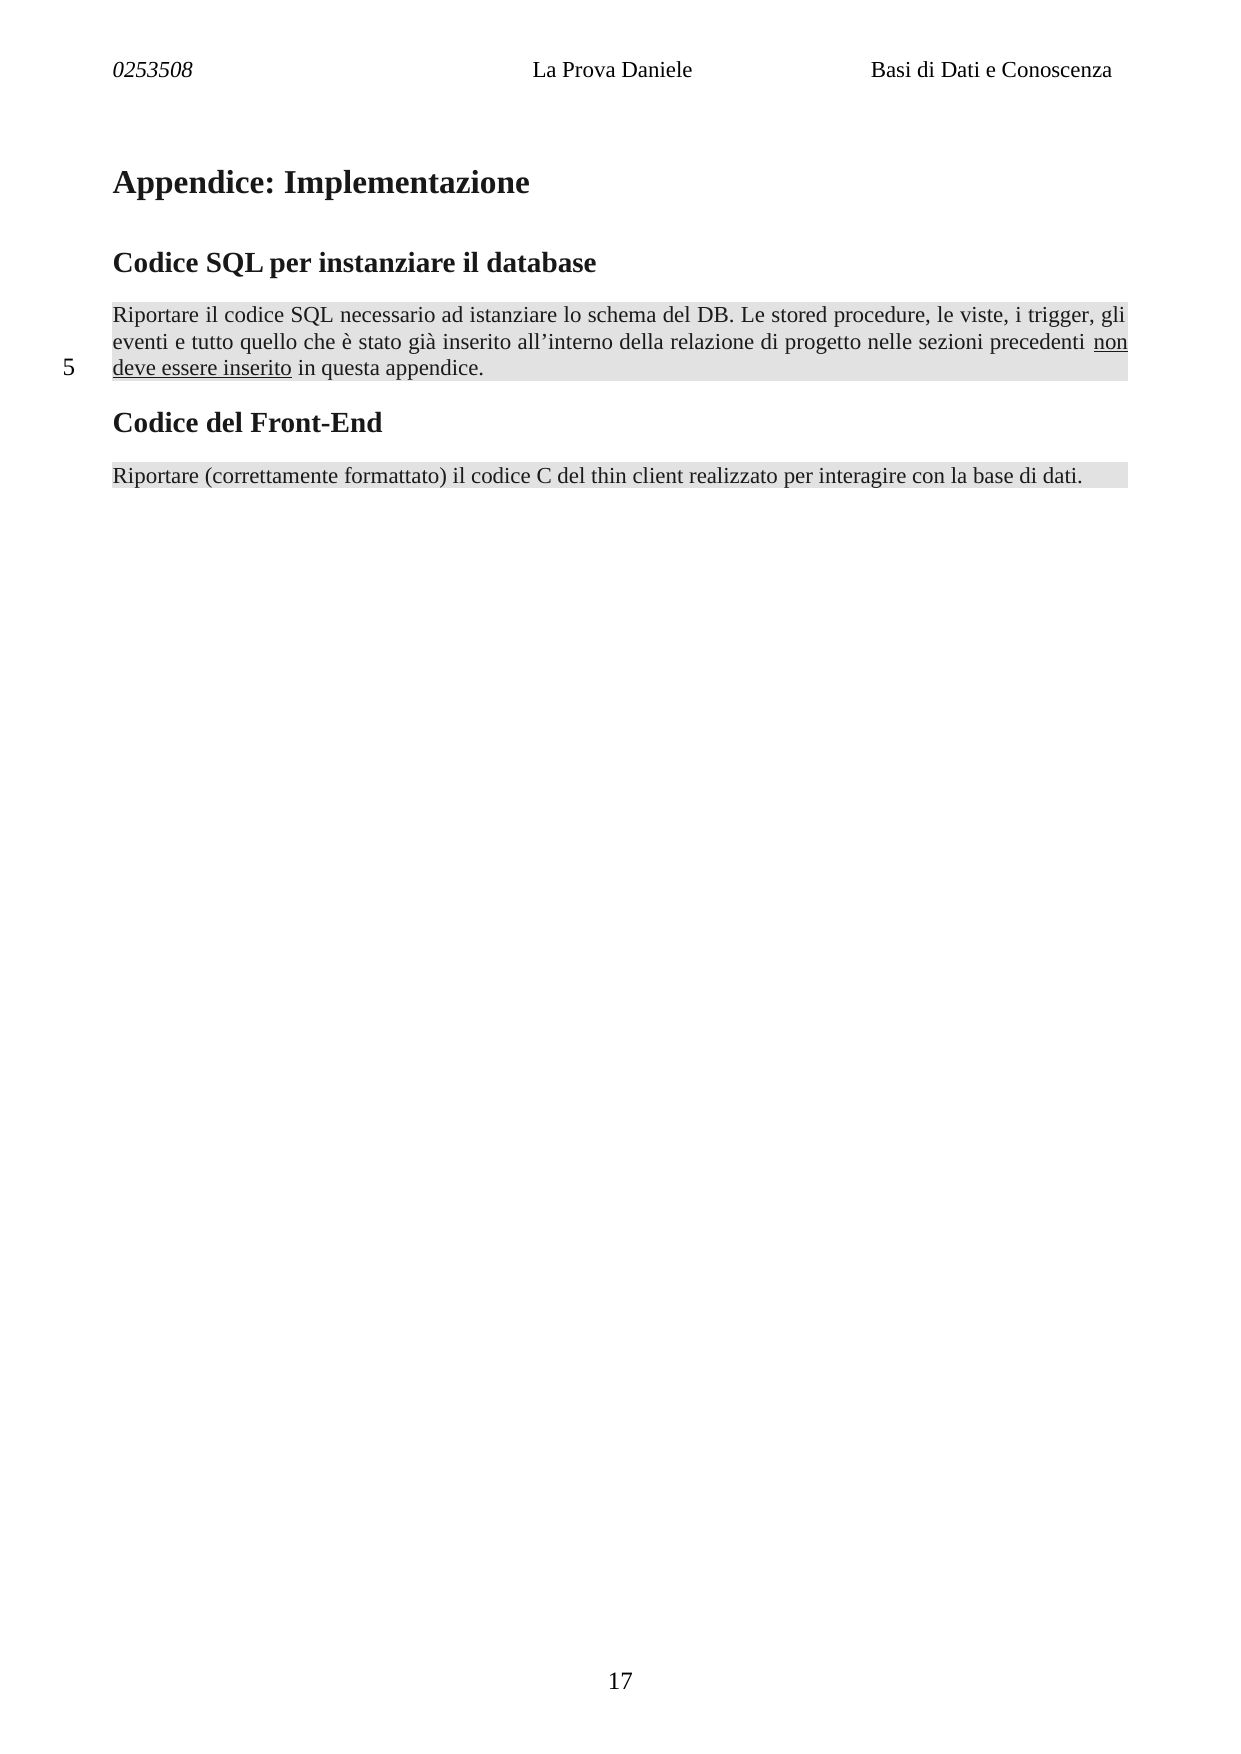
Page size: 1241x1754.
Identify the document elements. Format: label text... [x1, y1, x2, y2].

subtitle Codice del Front-End [112, 406, 1128, 439]
subtitle Appendice: Implementazione [112, 162, 1128, 201]
text Riportare il codice SQL necessario ad istanziare lo schema del DB. Le stored procedure, le viste, i trigger, gli eventi e tutto quello che è stato già inserito all’interno della relazione di progetto nelle sezioni precedenti non deve essere inserito in questa appendice. [112, 302, 1128, 381]
subtitle Codice SQL per instanziare il database [112, 245, 1128, 278]
text Riportare (correttamente formattato) il codice C del thin client realizzato per interagire con la base di dati. [112, 462, 1128, 488]
